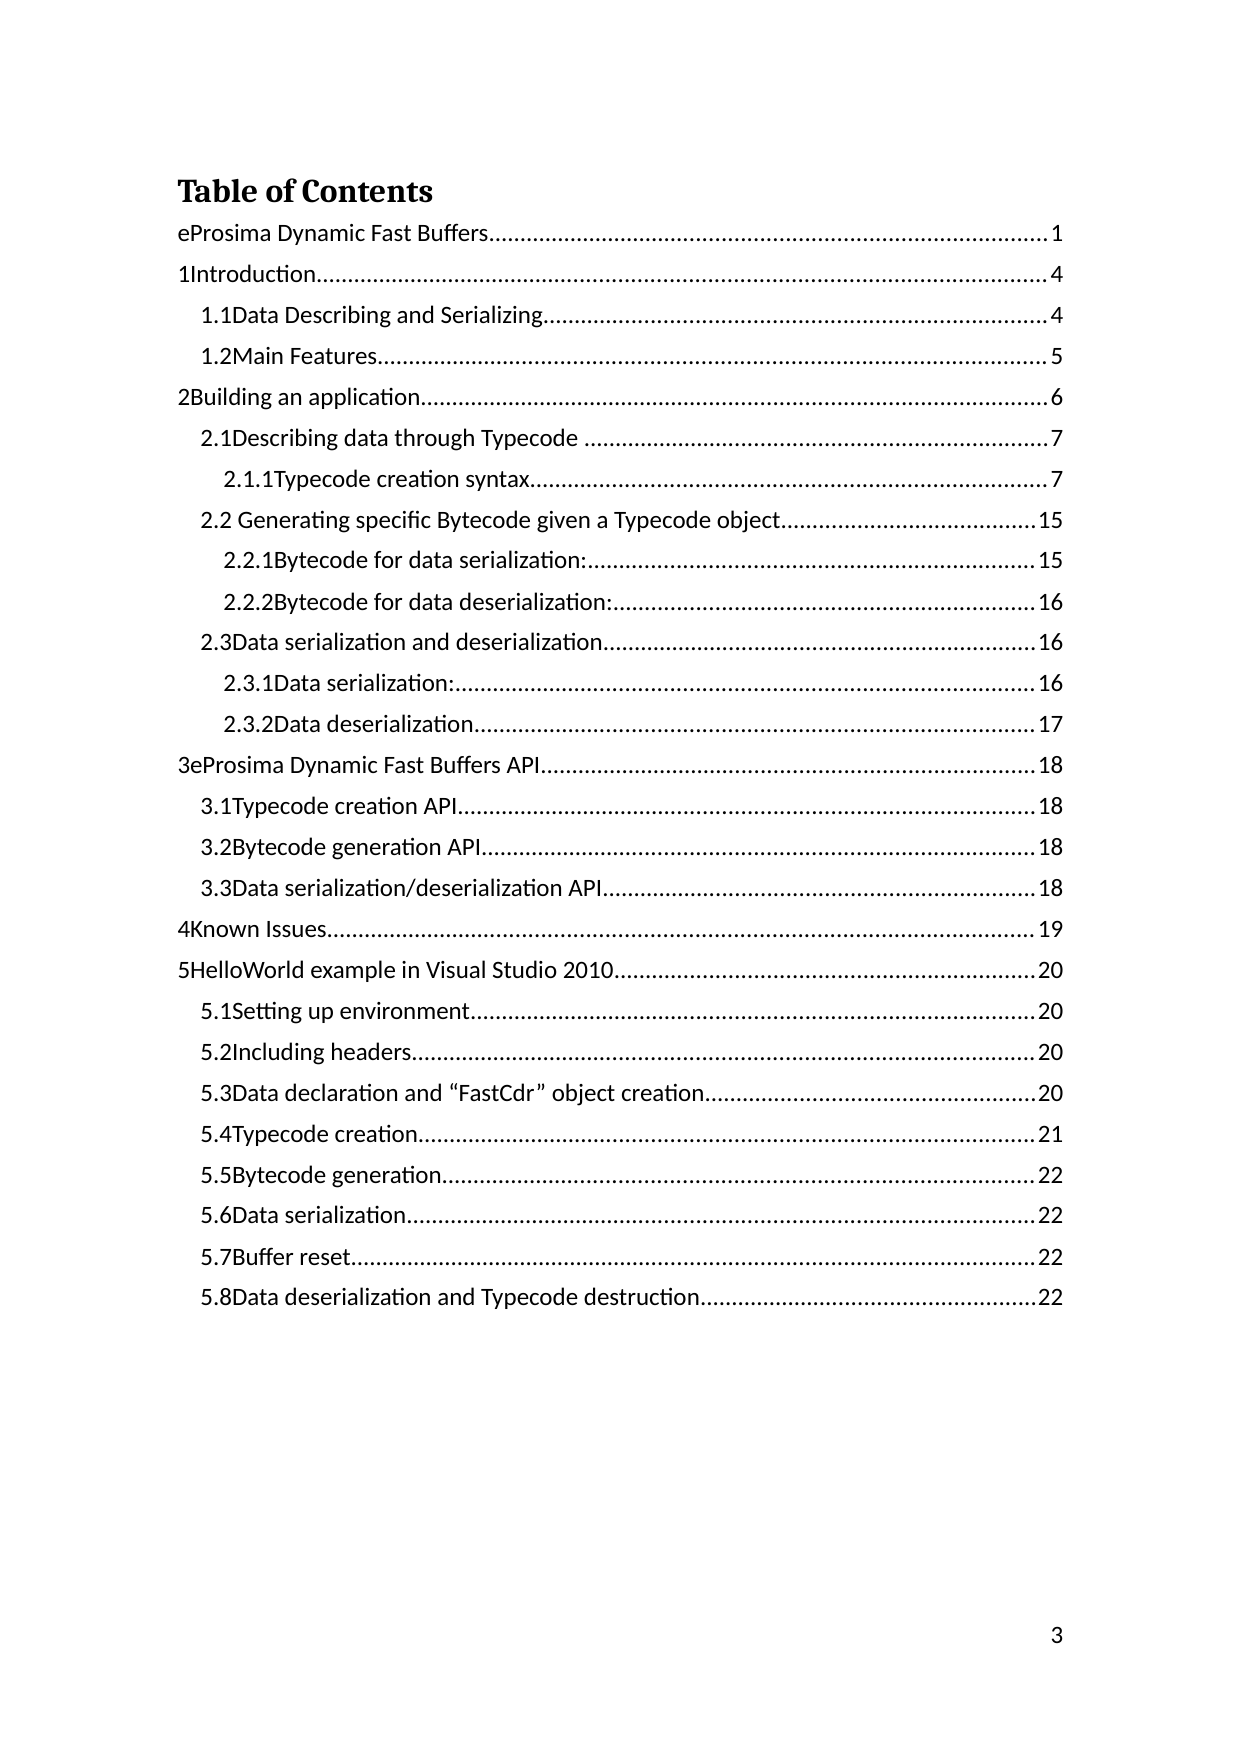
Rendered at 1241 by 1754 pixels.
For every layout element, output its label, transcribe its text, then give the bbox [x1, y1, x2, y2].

text 2.2 Generating specific Bytecode given a Typecode object 15 [200, 504, 1063, 534]
text 2.3Data serialization and deserialization 16 [200, 627, 1063, 657]
text 5.7Buffer reset 22 [200, 1241, 1063, 1271]
text 5.5Bytecode generation 22 [200, 1159, 1063, 1189]
text 2Building an application 6 [177, 381, 1063, 411]
text 5HelloWorld example in Visual Studio 2010 20 [177, 954, 1063, 984]
text 3eProsima Dynamic Fast Buffers API 18 [177, 749, 1063, 780]
text 3.3Data serialization/deserialization API 18 [200, 872, 1063, 903]
text 1.2Main Features 5 [200, 340, 1063, 371]
text eProsima Dynamic Fast Buffers 1 [177, 217, 1063, 248]
text 5.1Setting up environment 20 [200, 995, 1063, 1026]
text 2.1Describing data through Typecode 7 [200, 422, 1063, 452]
text 5.8Data deserialization and Typecode destruction 22 [200, 1282, 1063, 1312]
text 2.2.1Bytecode for data serialization: 15 [223, 545, 1063, 575]
text 1.1Data Describing and Serializing 4 [200, 299, 1063, 329]
text 1Introduction 4 [177, 258, 1063, 289]
text 5.6Data serialization 22 [200, 1200, 1063, 1230]
text 2.2.2Bytecode for data deserialization: 16 [223, 586, 1063, 616]
text 3.1Typecode creation API 18 [200, 790, 1063, 821]
text 5.4Typecode creation 21 [200, 1118, 1063, 1148]
text 3.2Bytecode generation API 18 [200, 831, 1063, 862]
text 2.1.1Typecode creation syntax 7 [223, 463, 1063, 493]
text 4Known Issues 19 [177, 913, 1063, 944]
text 5.3Data declaration and “FastCdr” object creation 20 [200, 1077, 1063, 1107]
text 2.3.2Data deserialization 17 [223, 708, 1063, 739]
text 5.2Including headers 20 [200, 1036, 1063, 1066]
text 2.3.1Data serialization: 16 [223, 667, 1063, 698]
subtitle Table of Contents [177, 173, 1063, 211]
